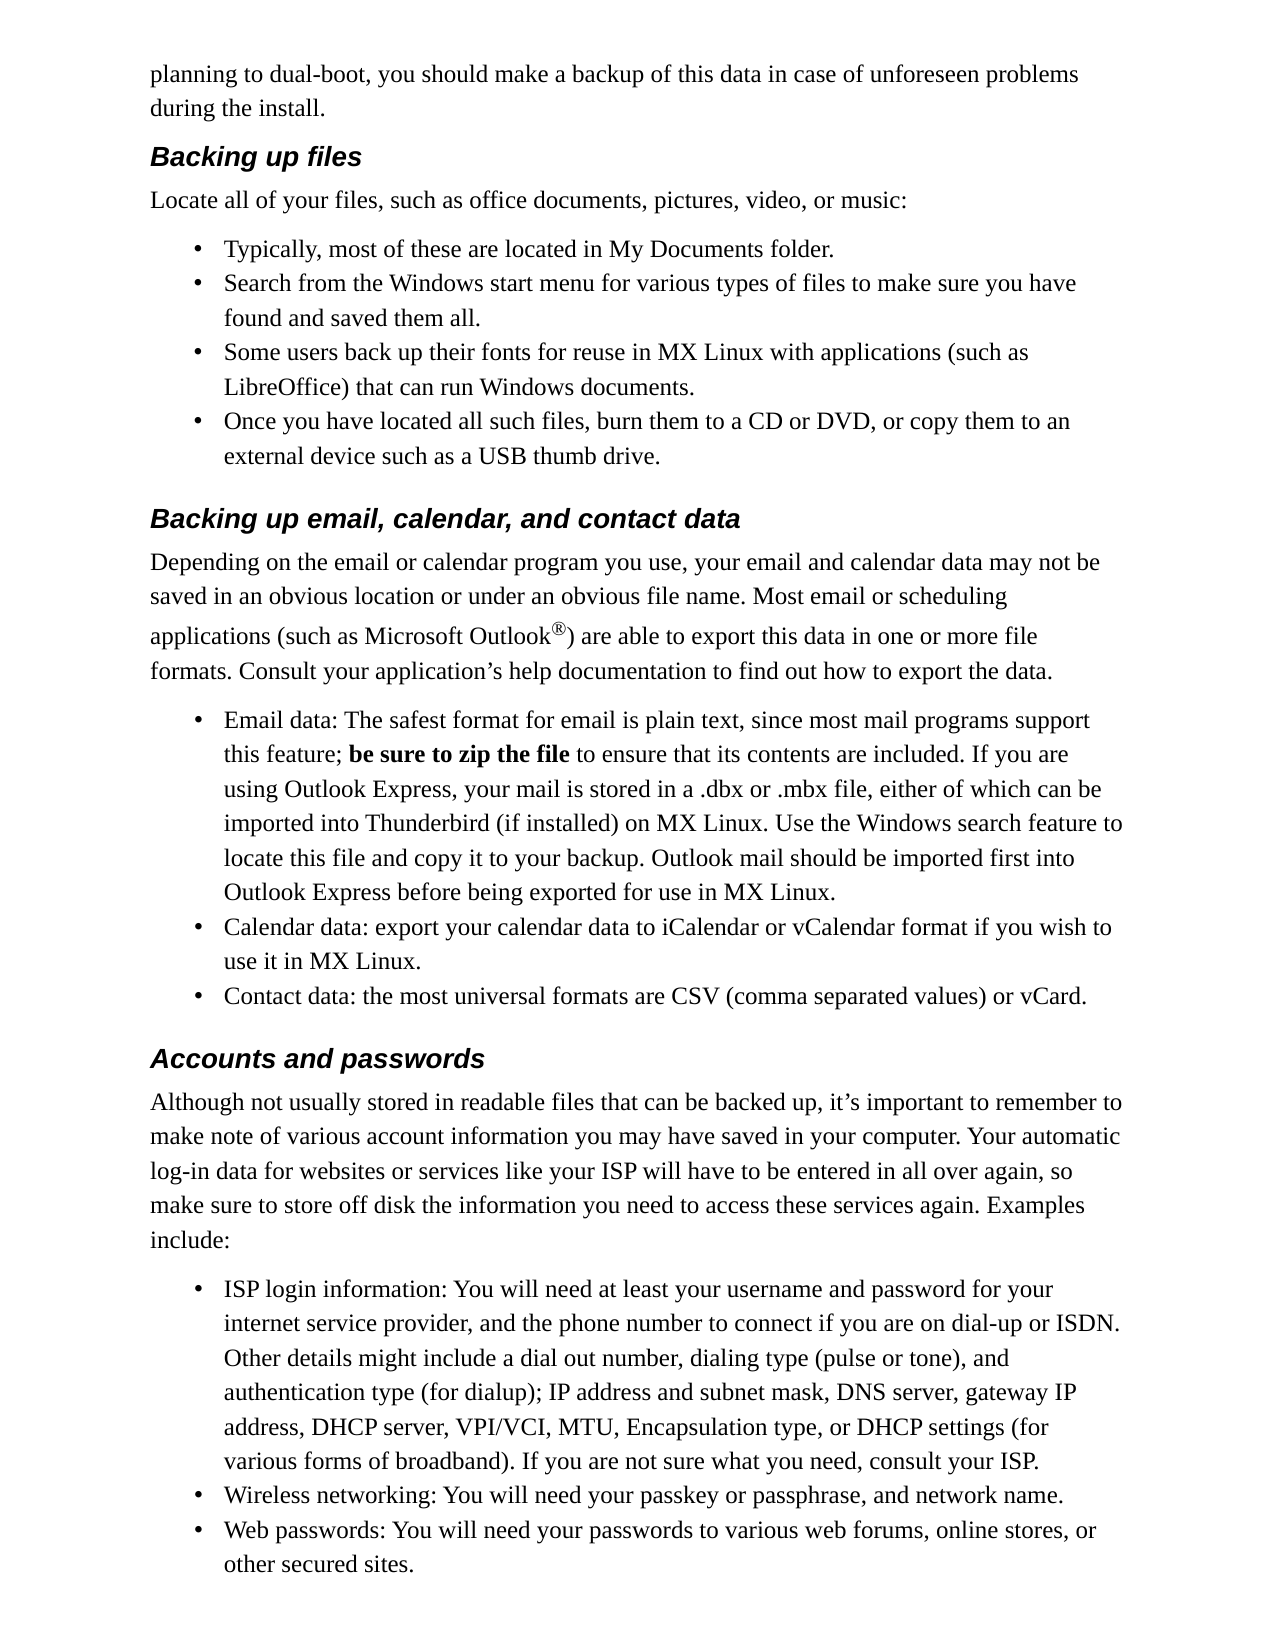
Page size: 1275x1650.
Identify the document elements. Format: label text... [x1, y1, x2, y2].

list Web passwords: You will need your passwords to various web forums, online stores, or other secured sites. [194, 1515, 1125, 1578]
text Locate all of your files, such as office documents, pictures, video, or music: [150, 185, 1125, 214]
text Depending on the email or calendar program you use, your email and calendar data may not be saved in an obvious location or under an obvious file name. Most email or scheduling applications (such as Microsoft Outlook®) are able to export this data in one or more file formats. Consult your application’s help documentation to find out how to export the data. [150, 547, 1125, 685]
subtitle Accounts and passwords [150, 1042, 1125, 1074]
subtitle Backing up files [150, 141, 1125, 172]
list ISP login information: You will need at least your username and password for your internet service provider, and the phone number to connect if you are on dial-up or ISDN. Other details might include a dial out number, dialing type (pulse or tone), and authentication type (for dialup); IP address and subnet mask, DNS server, gateway IP address, DHCP server, VPI/VCI, MTU, Encapsulation type, or DHCP settings (for various forms of broadband). If you are not sure what you need, consult your ISP. [194, 1274, 1125, 1475]
list Search from the Windows start menu for various types of files to make sure you have found and saved them all. [193, 268, 1125, 332]
list Once you have located all such files, burn them to a CD or DVD, or copy them to an external device such as a USB thumb drive. [193, 406, 1125, 469]
list Wireless networking: You will need your passkey or passphrase, and network name. [194, 1481, 1125, 1509]
list Calendar data: export your calendar data to iCalendar or vCalendar format if you wish to use it in MX Linux. [194, 912, 1125, 975]
subtitle Backing up email, calendar, and contact data [150, 502, 1125, 534]
text Although not usually stored in readable files that can be backed up, it’s important to remember to make note of various account information you may have saved in your computer. Your automatic log-in data for websites or services like your ISP will have to be entered in all over again, so make sure to store off disk the information you need to access these services again. Examples include: [150, 1087, 1125, 1253]
list Email data: The safest format for email is plain text, since most mail programs support this feature; be sure to zip the file to ensure that its contents are included. If you are using Outlook Express, your mail is stored in a .dbx or .mbx file, either of which can be imported into Thunderbird (if installed) on MX Linux. Use the Windows search feature to locate this file and copy it to your backup. Outlook mail should be imported first into Outlook Express before being exported for use in MX Linux. [194, 705, 1125, 906]
list Some users back up their fonts for reuse in MX Linux with applications (such as LibreOffice) that can run Windows documents. [193, 337, 1125, 401]
list Typically, most of these are located in My Documents folder. [193, 234, 1125, 263]
text planning to dual-boot, you should make a backup of this data in case of unforeseen problems during the install. [150, 59, 1125, 122]
list Contact data: the most universal formats are CSV (comma separated values) or vCard. [194, 981, 1125, 1009]
